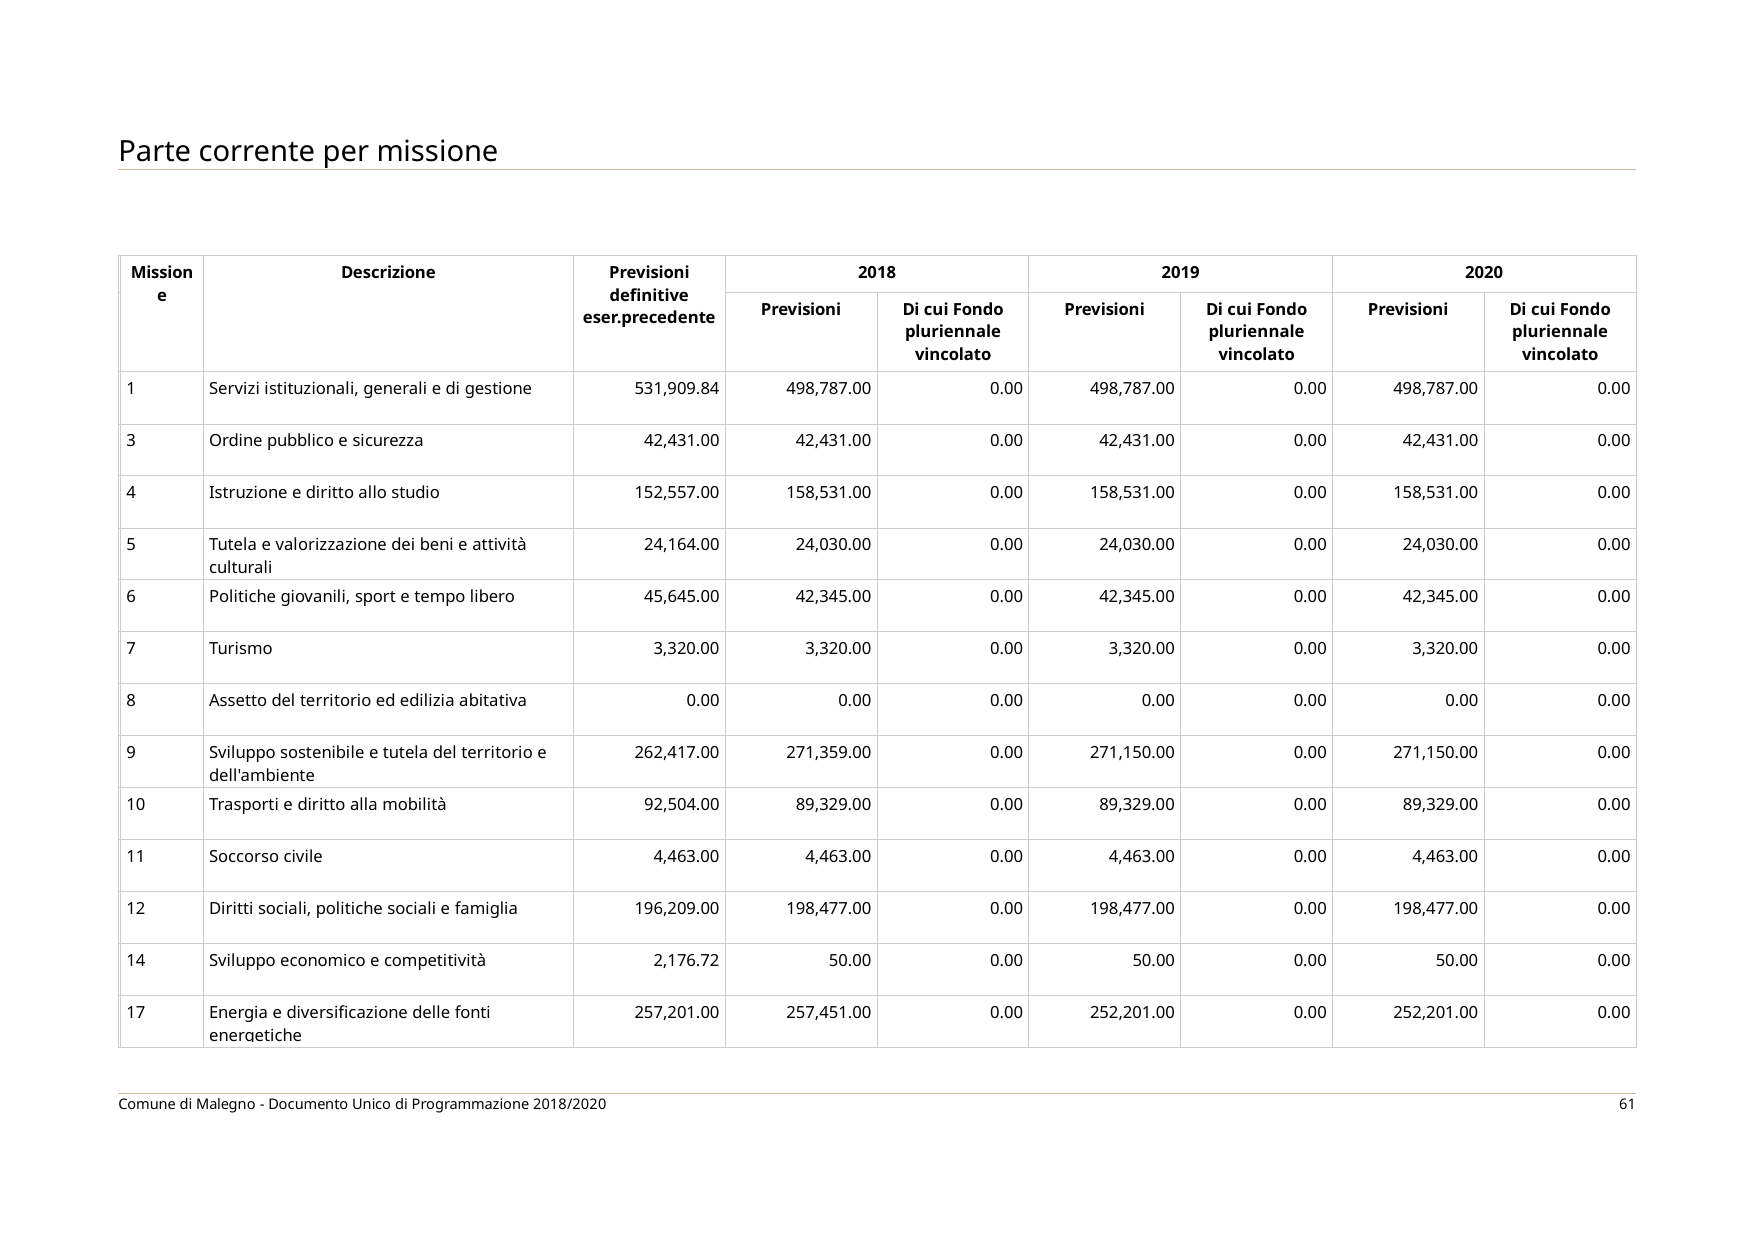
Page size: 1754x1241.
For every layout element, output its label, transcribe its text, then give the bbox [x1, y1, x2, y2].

table_cell 45.645,00 [574, 580, 725, 631]
table_cell 0,00 [878, 684, 1028, 735]
table_cell 257.201,00 [574, 996, 725, 1047]
table_cell 50,00 [1029, 944, 1180, 995]
table_cell 14 [121, 944, 203, 995]
table_cell 17 [121, 996, 203, 1047]
table_cell 0,00 [878, 476, 1028, 527]
table_cell 498.787,00 [1029, 372, 1180, 423]
table_cell 0,00 [726, 684, 877, 735]
table_cell 3.320,00 [1029, 632, 1180, 683]
table_cell 92.504,00 [574, 788, 725, 839]
table_cell 0,00 [1181, 736, 1332, 787]
table_cell Turismo [204, 632, 573, 683]
table_cell Sviluppo sostenibile e tutela del territorio e dell'ambiente [204, 736, 573, 787]
table_cell 0,00 [878, 372, 1028, 423]
table_cell 0,00 [1485, 580, 1636, 631]
table_cell 89.329,00 [1333, 788, 1484, 839]
table_cell 24.030,00 [1029, 529, 1180, 579]
table_cell 0,00 [878, 944, 1028, 995]
table_cell 271.359,00 [726, 736, 877, 787]
table_cell 42.345,00 [726, 580, 877, 631]
table_header Descrizione [204, 256, 573, 371]
table_cell 24.164,00 [574, 529, 725, 579]
table_cell 9 [121, 736, 203, 787]
table_cell 271.150,00 [1029, 736, 1180, 787]
table_cell Assetto del territorio ed edilizia abitativa [204, 684, 573, 735]
table_header Previsioni definitive eser.precedente [574, 256, 725, 371]
table_cell 3.320,00 [726, 632, 877, 683]
table_cell 5 [121, 529, 203, 579]
table_cell Servizi istituzionali, generali e di gestione [204, 372, 573, 423]
table_cell 0,00 [878, 788, 1028, 839]
table_cell Di cui Fondo pluriennale vincolato [878, 293, 1028, 371]
table_cell 158.531,00 [1029, 476, 1180, 527]
table_header 2020 [1333, 256, 1636, 292]
table_cell 0,00 [878, 529, 1028, 579]
table_cell 0,00 [1485, 996, 1636, 1047]
table_cell 0,00 [878, 840, 1028, 891]
table_cell 0,00 [1181, 529, 1332, 579]
table_cell 10 [121, 788, 203, 839]
table_cell 4.463,00 [1333, 840, 1484, 891]
table_cell 252.201,00 [1029, 996, 1180, 1047]
table_header Missione [121, 256, 203, 371]
table_cell 89.329,00 [726, 788, 877, 839]
table_cell 24.030,00 [1333, 529, 1484, 579]
table_cell 0,00 [1485, 632, 1636, 683]
table_cell 42.345,00 [1333, 580, 1484, 631]
table_cell 89.329,00 [1029, 788, 1180, 839]
table_cell 2.176,72 [574, 944, 725, 995]
table_cell 8 [121, 684, 203, 735]
table_cell 0,00 [878, 632, 1028, 683]
table_cell 1 [121, 372, 203, 423]
table_cell 0,00 [1485, 788, 1636, 839]
table_cell Energia e diversificazione delle fonti energetiche [204, 996, 573, 1047]
table_cell 158.531,00 [726, 476, 877, 527]
table_cell 0,00 [878, 892, 1028, 943]
table_cell 0,00 [878, 736, 1028, 787]
table_cell Trasporti e diritto alla mobilità [204, 788, 573, 839]
table_cell 198.477,00 [726, 892, 877, 943]
table_cell Politiche giovanili, sport e tempo libero [204, 580, 573, 631]
table_cell 198.477,00 [1333, 892, 1484, 943]
table_header 2018 [726, 256, 1028, 292]
table_cell 50,00 [1333, 944, 1484, 995]
table_cell Istruzione e diritto allo studio [204, 476, 573, 527]
text Parte corrente per missione [118, 130, 1636, 169]
table_cell 42.431,00 [1333, 425, 1484, 475]
table_cell 0,00 [1181, 684, 1332, 735]
table_cell 42.431,00 [726, 425, 877, 475]
table_cell 0,00 [1485, 425, 1636, 475]
table_cell 0,00 [878, 996, 1028, 1047]
table_cell 0,00 [574, 684, 725, 735]
table_cell 0,00 [1181, 996, 1332, 1047]
table_cell 11 [121, 840, 203, 891]
table_cell 50,00 [726, 944, 877, 995]
table_cell 0,00 [878, 580, 1028, 631]
table_cell 6 [121, 580, 203, 631]
table_cell 3.320,00 [574, 632, 725, 683]
table_cell 0,00 [1181, 840, 1332, 891]
table_cell Diritti sociali, politiche sociali e famiglia [204, 892, 573, 943]
table_cell 0,00 [1485, 684, 1636, 735]
table_cell 0,00 [878, 425, 1028, 475]
table_cell 531.909,84 [574, 372, 725, 423]
table_cell 0,00 [1181, 788, 1332, 839]
table_cell 4.463,00 [726, 840, 877, 891]
table_cell 42.431,00 [574, 425, 725, 475]
table_cell Soccorso civile [204, 840, 573, 891]
table_cell 196.209,00 [574, 892, 725, 943]
table_cell 498.787,00 [726, 372, 877, 423]
table_cell Di cui Fondo pluriennale vincolato [1181, 293, 1332, 371]
table_cell 42.345,00 [1029, 580, 1180, 631]
table_cell 158.531,00 [1333, 476, 1484, 527]
table_cell 252.201,00 [1333, 996, 1484, 1047]
table_cell 0,00 [1485, 840, 1636, 891]
table_cell 42.431,00 [1029, 425, 1180, 475]
table_cell 3.320,00 [1333, 632, 1484, 683]
table_cell 24.030,00 [726, 529, 877, 579]
table_cell 4.463,00 [1029, 840, 1180, 891]
table_cell 3 [121, 425, 203, 475]
table_cell 7 [121, 632, 203, 683]
table_cell 262.417,00 [574, 736, 725, 787]
table_cell 0,00 [1485, 736, 1636, 787]
table_cell 498.787,00 [1333, 372, 1484, 423]
table_cell 271.150,00 [1333, 736, 1484, 787]
table_cell 0,00 [1485, 476, 1636, 527]
table_cell 0,00 [1485, 944, 1636, 995]
table_cell 12 [121, 892, 203, 943]
table_cell 0,00 [1485, 372, 1636, 423]
table_cell Ordine pubblico e sicurezza [204, 425, 573, 475]
table_cell 0,00 [1181, 372, 1332, 423]
table_cell Di cui Fondo pluriennale vincolato [1485, 293, 1636, 371]
table_cell 0,00 [1485, 892, 1636, 943]
table_cell Previsioni [1029, 293, 1180, 371]
table_cell Sviluppo economico e competitività [204, 944, 573, 995]
table_cell 152.557,00 [574, 476, 725, 527]
table_cell Tutela e valorizzazione dei beni e attività culturali [204, 529, 573, 579]
table_cell 257.451,00 [726, 996, 877, 1047]
table_cell 198.477,00 [1029, 892, 1180, 943]
table_cell 0,00 [1181, 476, 1332, 527]
table_cell 0,00 [1181, 632, 1332, 683]
table_cell 0,00 [1029, 684, 1180, 735]
table_cell 0,00 [1181, 580, 1332, 631]
table_cell 4 [121, 476, 203, 527]
table_header 2019 [1029, 256, 1332, 292]
table_cell 0,00 [1333, 684, 1484, 735]
table_cell Previsioni [1333, 293, 1484, 371]
table_cell 0,00 [1181, 892, 1332, 943]
table_cell 0,00 [1485, 529, 1636, 579]
table_cell 0,00 [1181, 425, 1332, 475]
table_cell 4.463,00 [574, 840, 725, 891]
table_cell Previsioni [726, 293, 877, 371]
table_cell 0,00 [1181, 944, 1332, 995]
